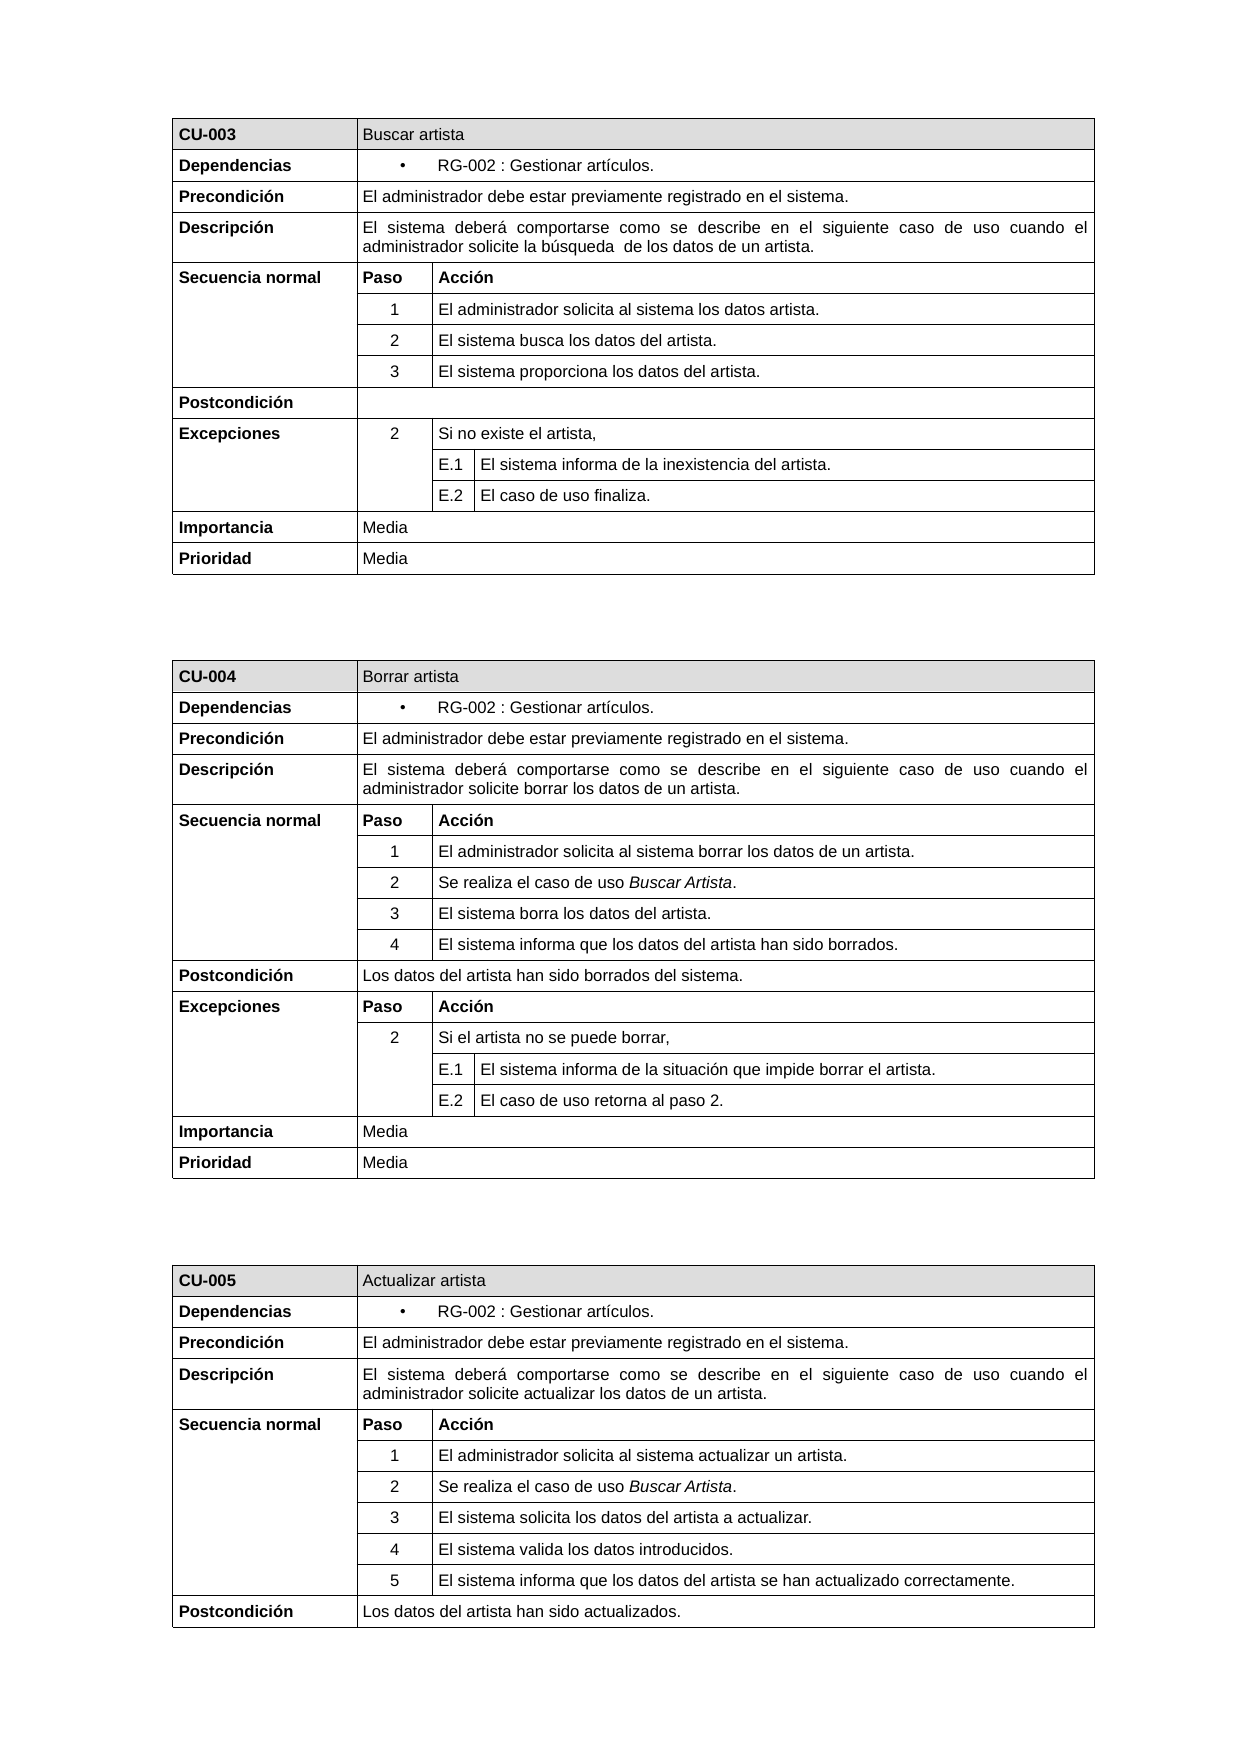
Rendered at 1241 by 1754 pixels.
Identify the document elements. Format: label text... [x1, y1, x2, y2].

table_cell 2 [358, 325, 432, 355]
table_cell 3 [358, 356, 432, 387]
table_cell Postcondición [173, 961, 357, 991]
table_cell Se realiza el caso de uso Buscar Artista. [433, 1472, 1094, 1502]
table_cell 1 [358, 294, 432, 324]
table_cell 2 [358, 1472, 432, 1502]
table_cell El sistema valida los datos introducidos. [433, 1534, 1094, 1564]
table_cell 2 [358, 1023, 432, 1116]
table_cell 2 [358, 868, 432, 897]
table_cell Importancia [173, 1117, 357, 1147]
table_cell Media [358, 543, 1094, 573]
table_cell El sistema solicita los datos del artista a actualizar. [433, 1503, 1094, 1533]
table_header Buscar artista [358, 119, 1094, 149]
table_cell El administrador solicita al sistema actualizar un artista. [433, 1441, 1094, 1471]
table_header CU-003 [173, 119, 357, 149]
table_cell Dependencias [173, 693, 357, 723]
table_cell Descripción [173, 1359, 357, 1408]
table_cell Paso [358, 992, 432, 1022]
table_cell El sistema informa de la inexistencia del artista. [475, 450, 1094, 480]
table_cell El administrador solicita al sistema borrar los datos de un artista. [433, 836, 1094, 866]
table_cell El sistema proporciona los datos del artista. [433, 356, 1094, 387]
table_cell 3 [358, 1503, 432, 1533]
table_cell Precondición [173, 1328, 357, 1358]
table_cell El administrador solicita al sistema los datos artista. [433, 294, 1094, 324]
table_cell Media [358, 512, 1094, 542]
table_cell Se realiza el caso de uso Buscar Artista. [433, 868, 1094, 897]
table_header Borrar artista [358, 661, 1094, 691]
table_cell E.2 [433, 1085, 474, 1116]
table_header CU-005 [173, 1266, 357, 1296]
table_cell El sistema deberá comportarse como se describe en el siguiente caso de uso cuando el administrador solicite la búsqueda de los datos de un artista. [358, 213, 1094, 262]
table_cell Si no existe el artista, [433, 419, 1094, 449]
table_cell El sistema busca los datos del artista. [433, 325, 1094, 355]
table_cell Paso [358, 1410, 432, 1439]
table_cell Excepciones [173, 992, 357, 1116]
table_cell El administrador debe estar previamente registrado en el sistema. [358, 724, 1094, 754]
table_cell RG-002 : Gestionar artículos. [358, 150, 1094, 181]
table_cell El caso de uso retorna al paso 2. [475, 1085, 1094, 1116]
table_cell El administrador debe estar previamente registrado en el sistema. [358, 1328, 1094, 1358]
table_cell 2 [358, 419, 432, 511]
table_cell 4 [358, 930, 432, 960]
table_header Actualizar artista [358, 1266, 1094, 1296]
table_cell E.2 [433, 481, 474, 511]
table_cell E.1 [433, 450, 474, 480]
table_cell Paso [358, 263, 432, 293]
table_cell 5 [358, 1565, 432, 1595]
table_cell Prioridad [173, 1148, 357, 1178]
table_cell Precondición [173, 182, 357, 212]
table_cell Dependencias [173, 150, 357, 181]
table_cell 4 [358, 1534, 432, 1564]
table_cell 1 [358, 1441, 432, 1471]
table_cell Media [358, 1148, 1094, 1178]
table_cell Media [358, 1117, 1094, 1147]
table_cell RG-002 : Gestionar artículos. [358, 1297, 1094, 1327]
table_cell El caso de uso finaliza. [475, 481, 1094, 511]
table_cell Importancia [173, 512, 357, 542]
table_cell El sistema deberá comportarse como se describe en el siguiente caso de uso cuando el administrador solicite actualizar los datos de un artista. [358, 1359, 1094, 1408]
table_cell Dependencias [173, 1297, 357, 1327]
table_cell Secuencia normal [173, 805, 357, 960]
table_cell El sistema informa de la situación que impide borrar el artista. [475, 1054, 1094, 1084]
table_cell [358, 388, 1094, 418]
table_cell RG-002 : Gestionar artículos. [358, 693, 1094, 723]
table_cell El sistema informa que los datos del artista se han actualizado correctamente. [433, 1565, 1094, 1595]
table_cell Acción [433, 992, 1094, 1022]
table_cell Precondición [173, 724, 357, 754]
table_cell E.1 [433, 1054, 474, 1084]
table_cell 3 [358, 899, 432, 929]
table_cell Postcondición [173, 1596, 357, 1626]
table_cell Excepciones [173, 419, 357, 511]
table_cell Acción [433, 1410, 1094, 1439]
table_cell Acción [433, 805, 1094, 835]
table_cell Secuencia normal [173, 263, 357, 387]
table_cell Paso [358, 805, 432, 835]
table_header CU-004 [173, 661, 357, 691]
table_cell Secuencia normal [173, 1410, 357, 1595]
table_cell 1 [358, 836, 432, 866]
table_cell Los datos del artista han sido borrados del sistema. [358, 961, 1094, 991]
table_cell Acción [433, 263, 1094, 293]
table_cell Descripción [173, 213, 357, 262]
table_cell El sistema informa que los datos del artista han sido borrados. [433, 930, 1094, 960]
table_cell Descripción [173, 755, 357, 804]
table_cell El sistema borra los datos del artista. [433, 899, 1094, 929]
table_cell El administrador debe estar previamente registrado en el sistema. [358, 182, 1094, 212]
table_cell Los datos del artista han sido actualizados. [358, 1596, 1094, 1626]
table_cell El sistema deberá comportarse como se describe en el siguiente caso de uso cuando el administrador solicite borrar los datos de un artista. [358, 755, 1094, 804]
table_cell Si el artista no se puede borrar, [433, 1023, 1094, 1053]
table_cell Postcondición [173, 388, 357, 418]
table_cell Prioridad [173, 543, 357, 573]
